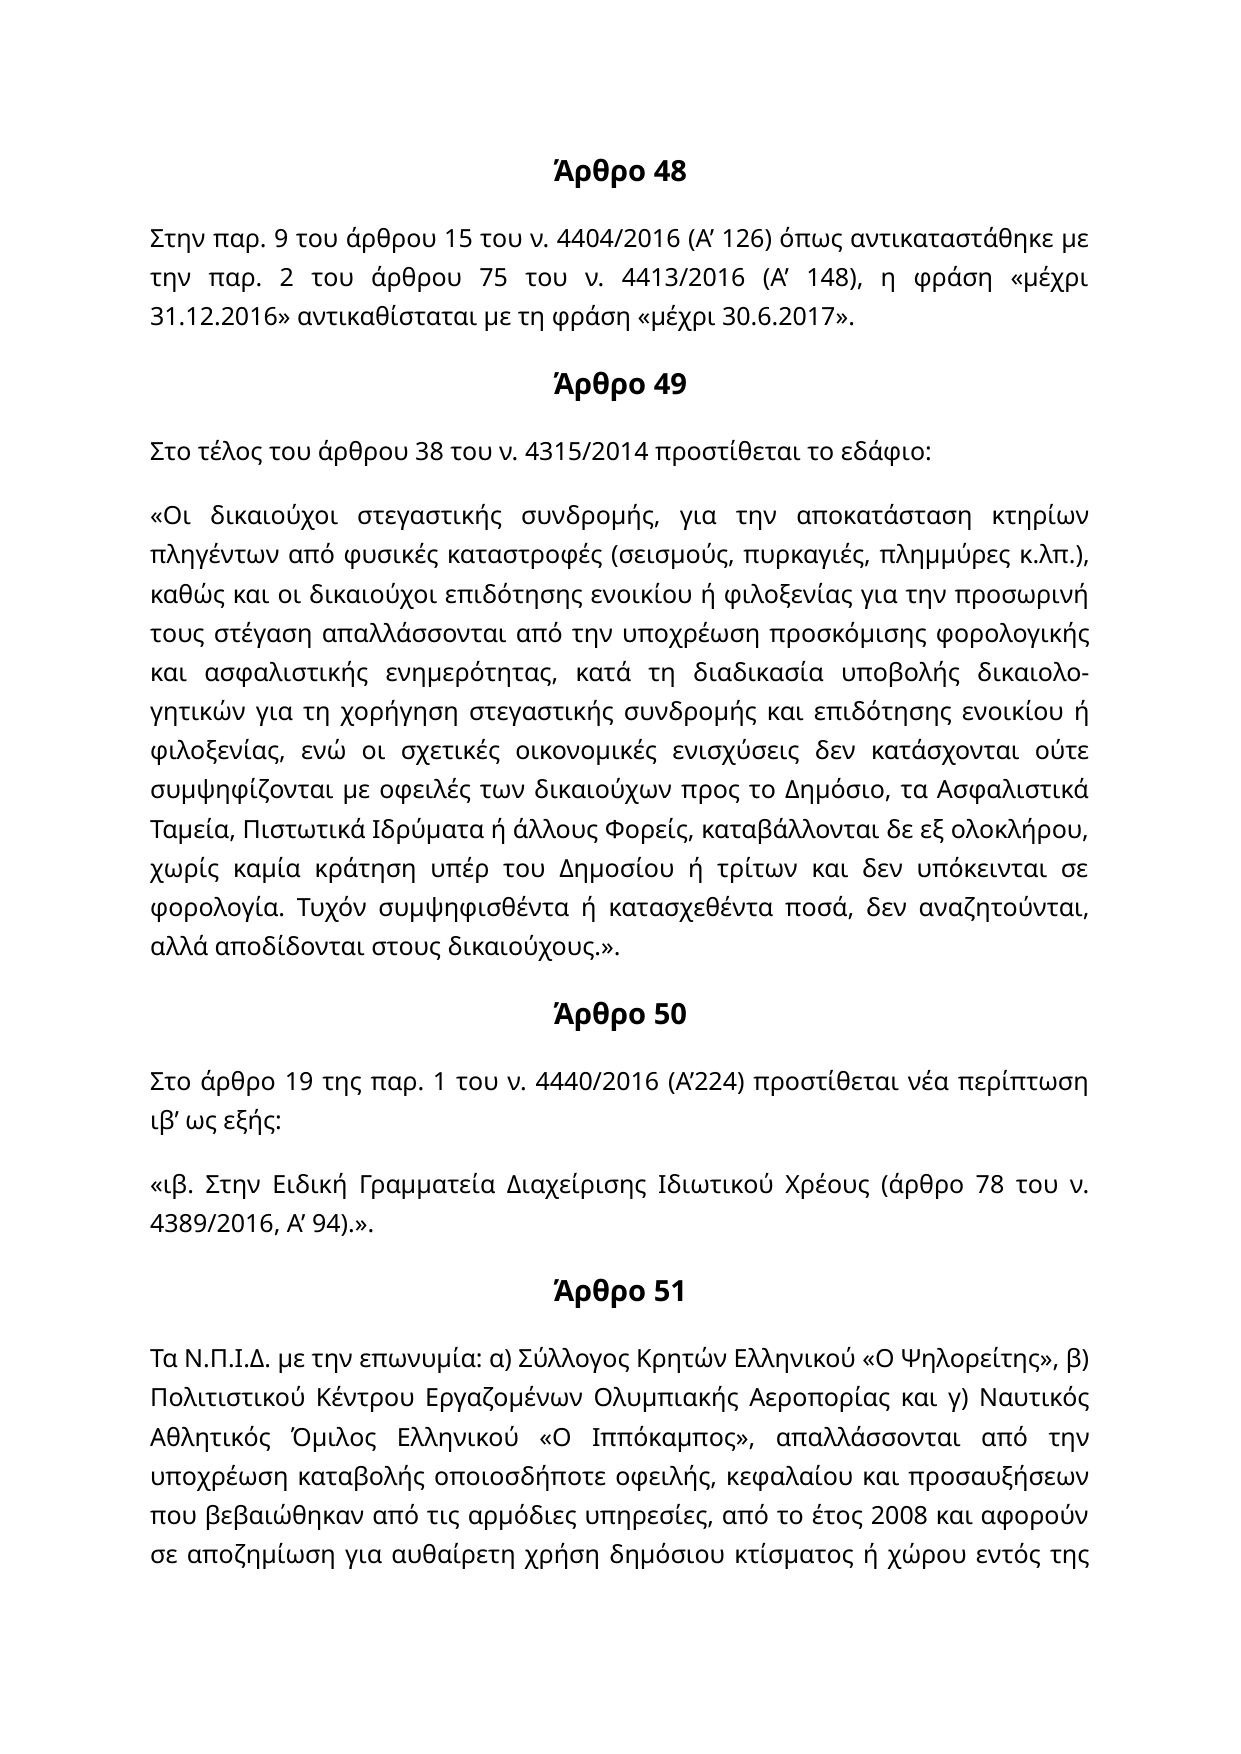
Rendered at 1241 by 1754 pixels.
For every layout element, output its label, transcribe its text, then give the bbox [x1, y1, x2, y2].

subtitle Άρθρο 50 [150, 993, 1090, 1033]
subtitle Άρθρο 49 [150, 363, 1090, 403]
text «Οι δικαιούχοι στεγαστικής συνδρομής, για την αποκατάσταση κτηρίων πληγέντων από φυσικές καταστροφές (σεισμούς, πυρκαγιές, πλημμύρες κ.λπ.), καθώς και οι δικαιούχοι επιδότησης ενοικίου ή φιλοξενίας για την προσωρινή τους στέγαση απαλλάσσονται από την υποχρέωση προσκόμισης φορολογικής και ασφαλιστικής ενημερότητας, κατά τη διαδικασία υποβολής δικαιολο- γητικών για τη χορήγηση στεγαστικής συνδρομής και επιδότησης ενοικίου ή φιλοξενίας, ενώ οι σχετικές οικονομικές ενισχύσεις δεν κατάσχονται ούτε συμψηφίζονται με οφειλές των δικαιούχων προς το Δημόσιο, τα Ασφαλιστικά Ταμεία, Πιστωτικά Ιδρύματα ή άλλους Φορείς, καταβάλλονται δε εξ ολοκλήρου, χωρίς καμία κράτηση υπέρ του Δημοσίου ή τρίτων και δεν υπόκεινται σε φορολογία. Τυχόν συμψηφισθέντα ή κατασχεθέντα ποσά, δεν αναζητούνται, αλλά αποδίδονται στους δικαιούχους.». [150, 498, 1090, 963]
text Στο άρθρο 19 της παρ. 1 του ν. 4440/2016 (Α’224) προστίθεται νέα περίπτωση ιβ’ ως εξής: [150, 1063, 1090, 1137]
text «ιβ. Στην Ειδική Γραμματεία Διαχείρισης Ιδιωτικού Χρέους (άρθρο 78 του ν. 4389/2016, Α’ 94).». [150, 1167, 1090, 1240]
subtitle Άρθρο 51 [150, 1270, 1090, 1310]
text Τα Ν.Π.Ι.Δ. με την επωνυμία: α) Σύλλογος Κρητών Ελληνικού «Ο Ψηλορείτης», β) Πολιτιστικού Κέντρου Εργαζομένων Ολυμπιακής Αεροπορίας και γ) Ναυτικός Αθλητικός Όμιλος Ελληνικού «Ο Ιππόκαμπος», απαλλάσσονται από την υποχρέωση καταβολής οποιοσδήποτε οφειλής, κεφαλαίου και προσαυξήσεων που βεβαιώθηκαν από τις αρμόδιες υπηρεσίες, από το έτος 2008 και αφορούν σε αποζημίωση για αυθαίρετη χρήση δημόσιου κτίσματος ή χώρου εντός της [150, 1341, 1090, 1571]
text Στην παρ. 9 του άρθρου 15 του ν. 4404/2016 (Α’ 126) όπως αντικαταστάθηκε με την παρ. 2 του άρθρου 75 του ν. 4413/2016 (Α’ 148), η φράση «μέχρι 31.12.2016» αντικαθίσταται με τη φράση «μέχρι 30.6.2017». [150, 221, 1090, 333]
subtitle Άρθρο 48 [150, 150, 1090, 190]
text Στο τέλος του άρθρου 38 του ν. 4315/2014 προστίθεται το εδάφιο: [150, 434, 1090, 468]
